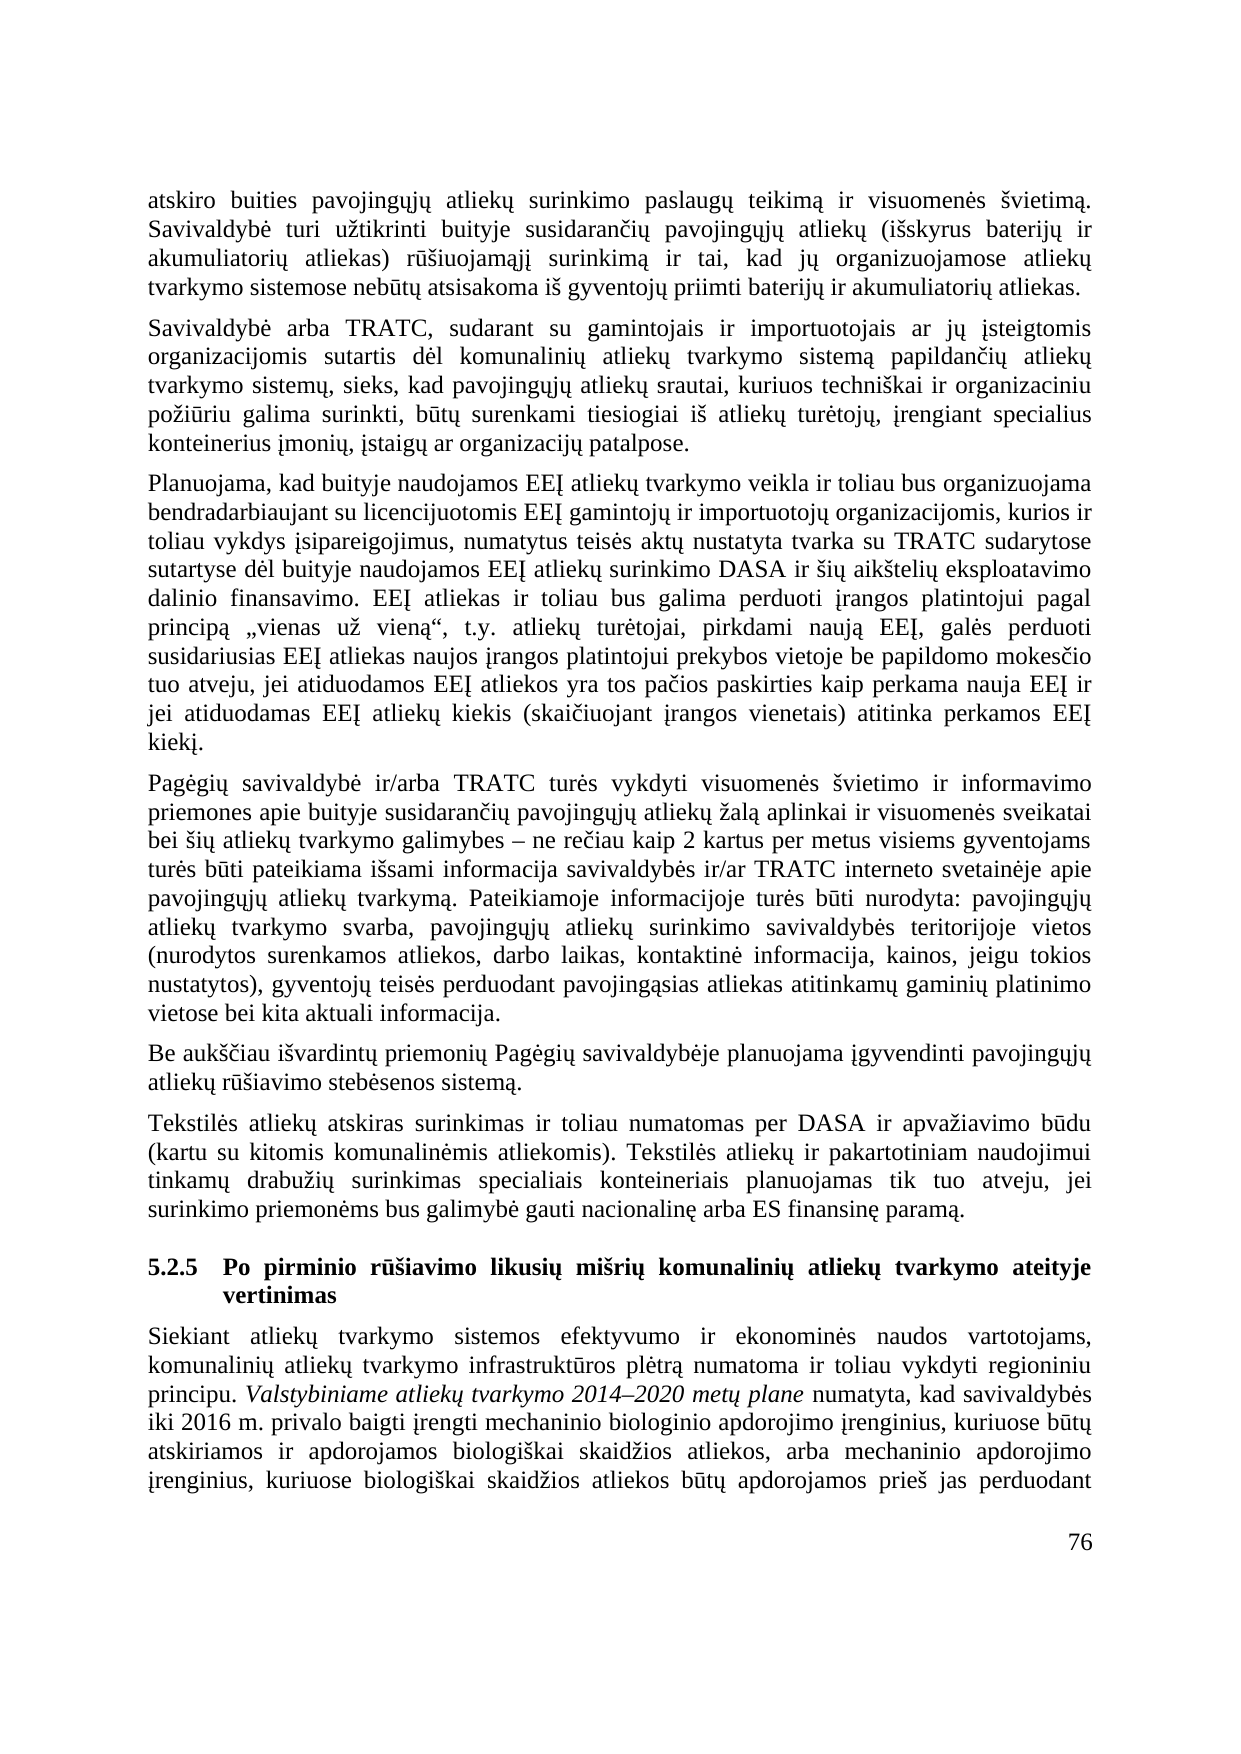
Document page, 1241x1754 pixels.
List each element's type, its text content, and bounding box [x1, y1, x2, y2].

text atskiro buities pavojingųjų atliekų surinkimo paslaugų teikimą ir visuomenės švietimą. Savivaldybė turi užtikrinti buityje susidarančių pavojingųjų atliekų (išskyrus baterijų ir akumuliatorių atliekas) rūšiuojamąjį surinkimą ir tai, kad jų organizuojamose atliekų tvarkymo sistemose nebūtų atsisakoma iš gyventojų priimti baterijų ir akumuliatorių atliekas. [148, 186, 1092, 301]
text Tekstilės atliekų atskiras surinkimas ir toliau numatomas per DASA ir apvažiavimo būdu (kartu su kitomis komunalinėmis atliekomis). Tekstilės atliekų ir pakartotiniam naudojimui tinkamų drabužių surinkimas specialiais konteineriais planuojamas tik tuo atveju, jei surinkimo priemonėms bus galimybė gauti nacionalinę arba ES finansinę paramą. [148, 1108, 1092, 1223]
text 5.2.5 Po pirminio rūšiavimo likusių mišrių komunalinių atliekų tvarkymo ateityje vertinimas [148, 1252, 1092, 1309]
text Pagėgių savivaldybė ir/arba TRATC turės vykdyti visuomenės švietimo ir informavimo priemones apie buityje susidarančių pavojingųjų atliekų žalą aplinkai ir visuomenės sveikatai bei šių atliekų tvarkymo galimybes – ne rečiau kaip 2 kartus per metus visiems gyventojams turės būti pateikiama išsami informacija savivaldybės ir/ar TRATC interneto svetainėje apie pavojingųjų atliekų tvarkymą. Pateikiamoje informacijoje turės būti nurodyta: pavojingųjų atliekų tvarkymo svarba, pavojingųjų atliekų surinkimo savivaldybės teritorijoje vietos (nurodytos surenkamos atliekos, darbo laikas, kontaktinė informacija, kainos, jeigu tokios nustatytos), gyventojų teisės perduodant pavojingąsias atliekas atitinkamų gaminių platinimo vietose bei kita aktuali informacija. [148, 768, 1092, 1027]
text Be aukščiau išvardintų priemonių Pagėgių savivaldybėje planuojama įgyvendinti pavojingųjų atliekų rūšiavimo stebėsenos sistemą. [148, 1038, 1092, 1096]
text Planuojama, kad buityje naudojamos EEĮ atliekų tvarkymo veikla ir toliau bus organizuojama bendradarbiaujant su licencijuotomis EEĮ gamintojų ir importuotojų organizacijomis, kurios ir toliau vykdys įsipareigojimus, numatytus teisės aktų nustatyta tvarka su TRATC sudarytose sutartyse dėl buityje naudojamos EEĮ atliekų surinkimo DASA ir šių aikštelių eksploatavimo dalinio finansavimo. EEĮ atliekas ir toliau bus galima perduoti įrangos platintojui pagal principą „vienas už vieną“, t.y. atliekų turėtojai, pirkdami naują EEĮ, galės perduoti susidariusias EEĮ atliekas naujos įrangos platintojui prekybos vietoje be papildomo mokesčio tuo atveju, jei atiduodamos EEĮ atliekos yra tos pačios paskirties kaip perkama nauja EEĮ ir jei atiduodamas EEĮ atliekų kiekis (skaičiuojant įrangos vienetais) atitinka perkamos EEĮ kiekį. [148, 468, 1092, 756]
text Savivaldybė arba TRATC, sudarant su gamintojais ir importuotojais ar jų įsteigtomis organizacijomis sutartis dėl komunalinių atliekų tvarkymo sistemą papildančių atliekų tvarkymo sistemų, sieks, kad pavojingųjų atliekų srautai, kuriuos techniškai ir organizaciniu požiūriu galima surinkti, būtų surenkami tiesiogiai iš atliekų turėtojų, įrengiant specialius konteinerius įmonių, įstaigų ar organizacijų patalpose. [148, 313, 1092, 456]
text Siekiant atliekų tvarkymo sistemos efektyvumo ir ekonominės naudos vartotojams, komunalinių atliekų tvarkymo infrastruktūros plėtrą numatoma ir toliau vykdyti regioniniu principu. Valstybiniame atliekų tvarkymo 2014–2020 metų plane numatyta, kad savivaldybės iki 2016 m. privalo baigti įrengti mechaninio biologinio apdorojimo įrenginius, kuriuose būtų atskiriamos ir apdorojamos biologiškai skaidžios atliekos, arba mechaninio apdorojimo įrenginius, kuriuose biologiškai skaidžios atliekos būtų apdorojamos prieš jas perduodant [148, 1321, 1092, 1494]
